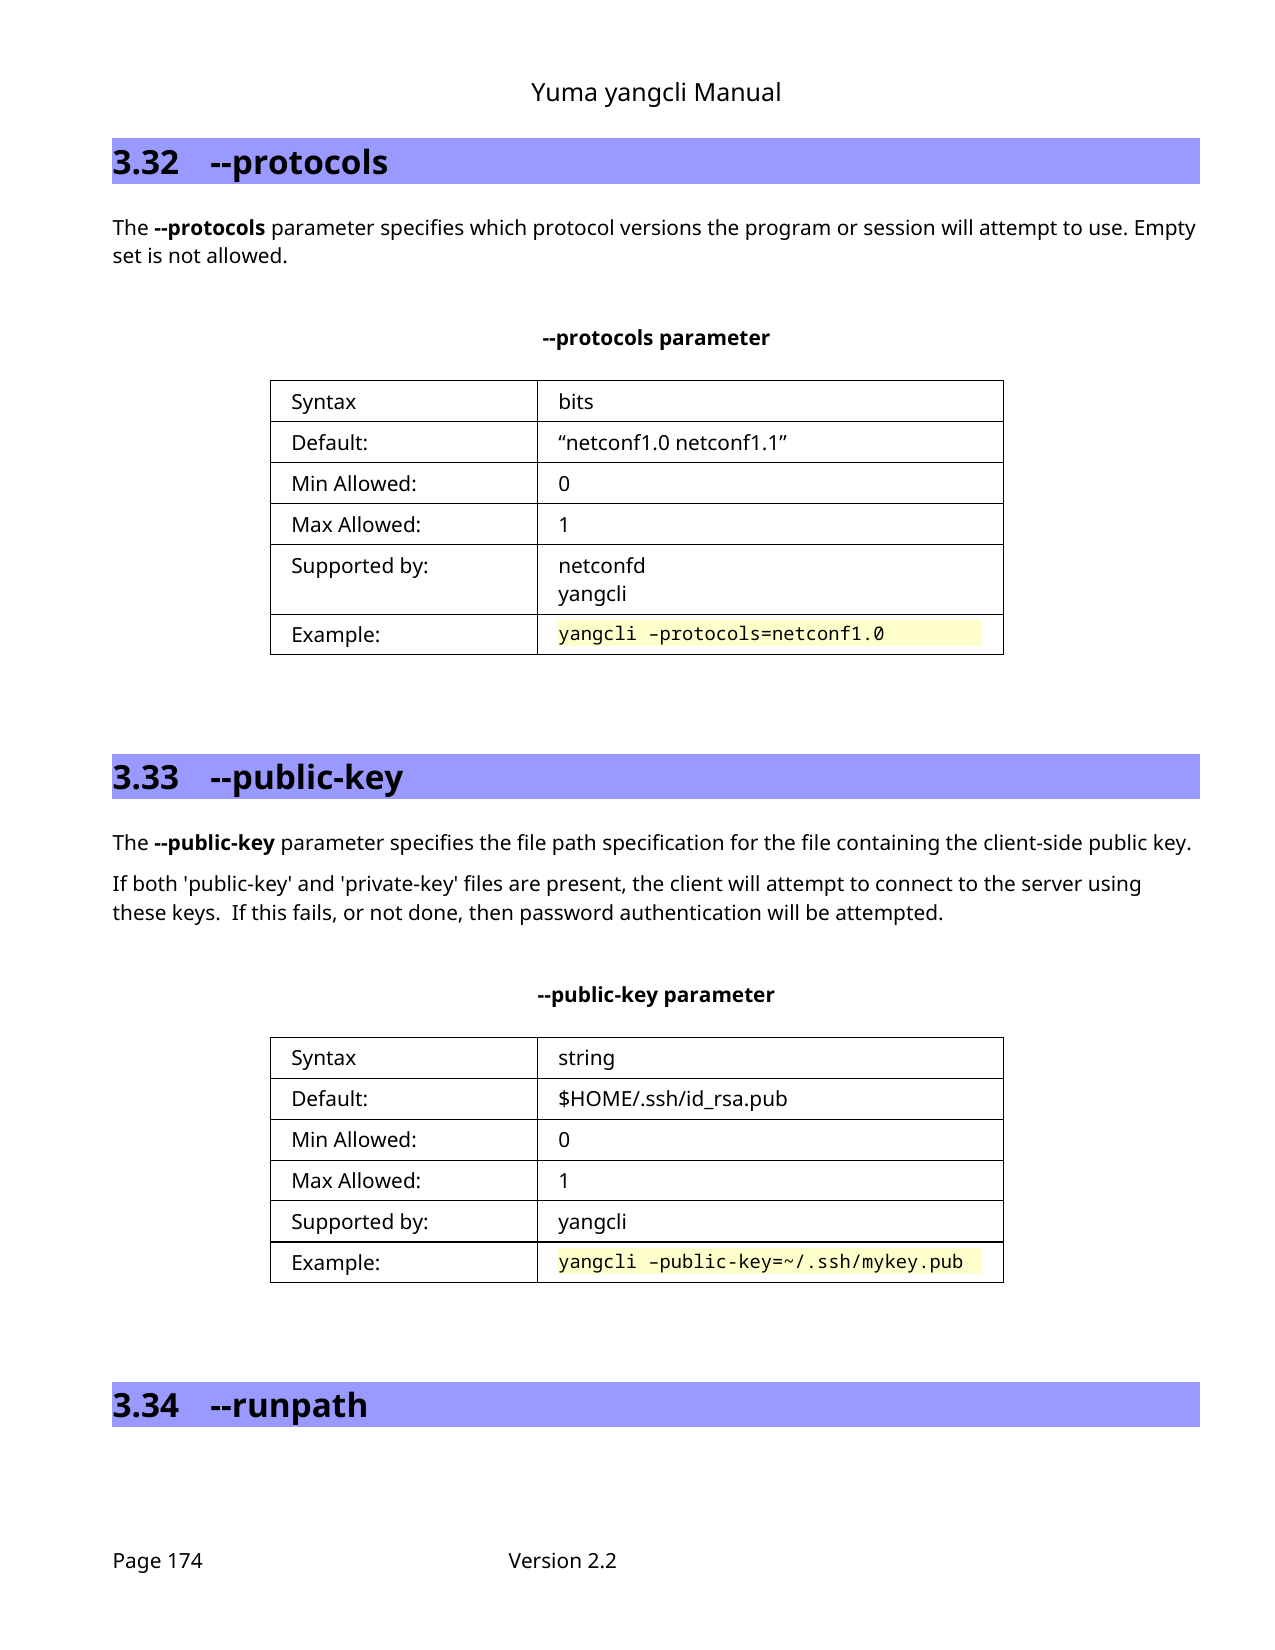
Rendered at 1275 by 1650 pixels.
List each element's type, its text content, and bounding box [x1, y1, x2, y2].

table_cell yangcli –public-key=~/.ssh/mykey.pub [538, 1243, 1003, 1282]
table_cell Max Allowed: [271, 504, 537, 544]
table_cell Example: [271, 615, 537, 654]
table_cell 0 [538, 1120, 1003, 1159]
table_header bits [538, 381, 1003, 421]
table_cell Default: [271, 1079, 537, 1118]
subtitle --protocols parameter [127, 323, 1185, 352]
table_cell Example: [271, 1243, 537, 1282]
table_cell $HOME/.ssh/id_rsa.pub [538, 1079, 1003, 1118]
table_cell Supported by: [271, 545, 537, 613]
subtitle --protocols [112, 138, 1200, 184]
table_cell Default: [271, 422, 537, 462]
table_header Syntax [271, 1038, 537, 1078]
table_cell 1 [538, 1161, 1003, 1200]
table_cell Min Allowed: [271, 1120, 537, 1159]
text The --protocols parameter specifies which protocol versions the program or session will attempt to use. Empty set is not allowed. [112, 213, 1200, 270]
table_cell netconfd yangcli [538, 545, 1003, 613]
table_header string [538, 1038, 1003, 1078]
table_cell 0 [538, 463, 1003, 503]
subtitle --runpath [112, 1382, 1200, 1427]
table_cell yangcli [538, 1201, 1003, 1241]
table_cell Min Allowed: [271, 463, 537, 503]
table_cell Supported by: [271, 1201, 537, 1241]
table_cell Max Allowed: [271, 1161, 537, 1200]
table_cell “netconf1.0 netconf1.1” [538, 422, 1003, 462]
subtitle --public-key parameter [127, 980, 1185, 1008]
table_cell yangcli –protocols=netconf1.0 [538, 615, 1003, 654]
subtitle --public-key [112, 754, 1200, 799]
text If both 'public-key' and 'private-key' files are present, the client will attempt to connect to the server using these keys. If this fails, or not done, then password authentication will be attempted. [112, 869, 1200, 926]
table_cell 1 [538, 504, 1003, 544]
text The --public-key parameter specifies the file path specification for the file containing the client-side public key. [112, 828, 1200, 857]
table_header Syntax [271, 381, 537, 421]
